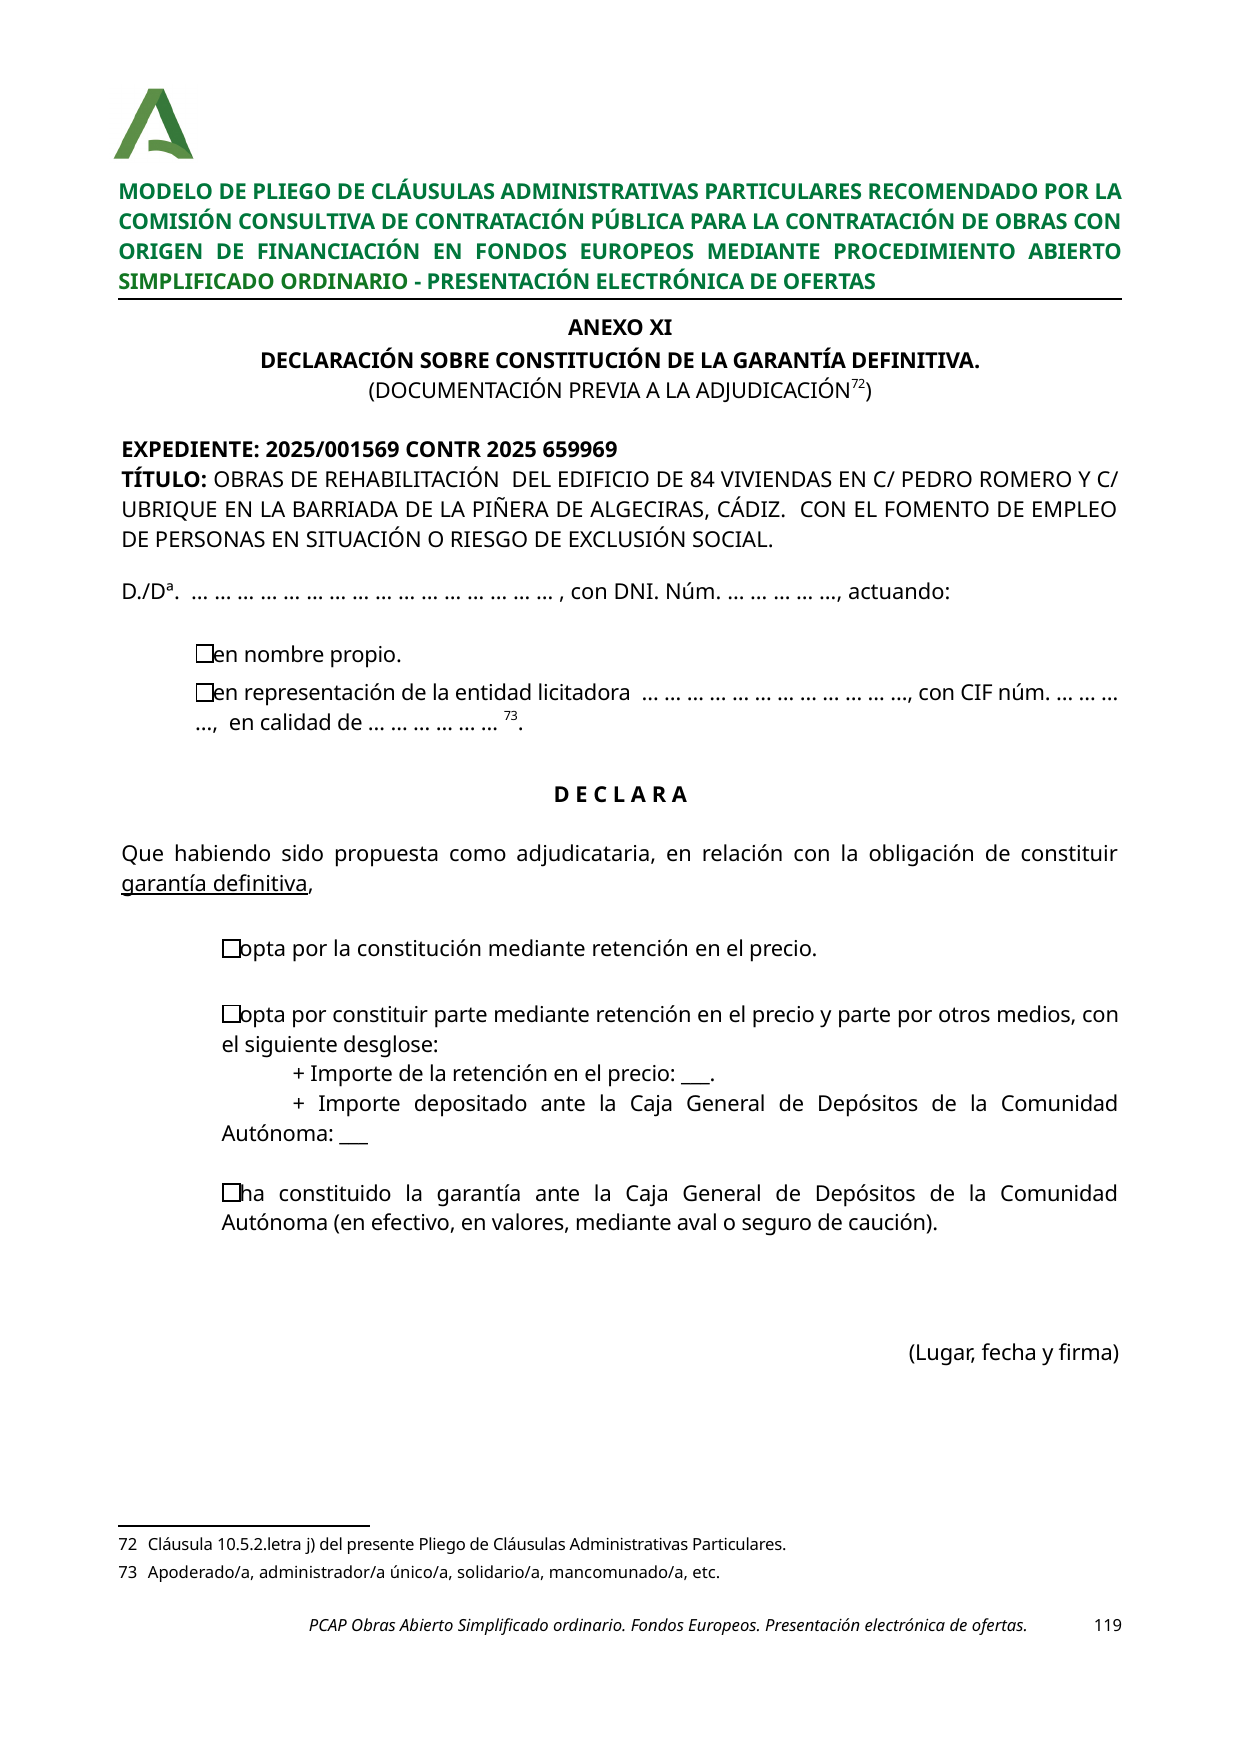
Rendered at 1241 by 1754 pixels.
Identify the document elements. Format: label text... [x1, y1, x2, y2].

text TÍTULO: OBRAS DE REHABILITACIÓN DEL EDIFICIO DE 84 VIVIENDAS EN C/ PEDRO ROMERO Y C/ UBRIQUE EN LA BARRIADA DE LA PIÑERA DE ALGECIRAS, CÁDIZ. CON EL FOMENTO DE EMPLEO DE PERSONAS EN SITUACIÓN O RIESGO DE EXCLUSIÓN SOCIAL. [118, 464, 1122, 553]
picture [109, 84, 198, 163]
text ANEXO XI [118, 312, 1122, 342]
text Que habiendo sido propuesta como adjudicataria, en relación con la obligación de constituir garantía definitiva, [118, 838, 1122, 898]
text MODELO DE PLIEGO DE CLÁUSULAS ADMINISTRATIVAS PARTICULARES RECOMENDADO POR LA COMISIÓN CONSULTIVA DE CONTRATACIÓN PÚBLICA PARA LA CONTRATACIÓN DE OBRAS CON ORIGEN DE FINANCIACIÓN EN FONDOS EUROPEOS MEDIANTE PROCEDIMIENTO ABIERTO SIMPLIFICADO ORDINARIO - PRESENTACIÓN ELECTRÓNICA DE OFERTAS [118, 176, 1122, 298]
text (DOCUMENTACIÓN PREVIA A LA ADJUDICACIÓN) [118, 375, 1122, 404]
text D./Dª. … … … … … … … … … … … … … … … … , con DNI. Núm. … … … … …, actuando: [118, 576, 1122, 606]
text opta por la constitución mediante retención en el precio. [213, 931, 1122, 963]
text Cláusula 10.5.2.letra j) del presente Pliego de Cláusulas Administrativas Particulares. [118, 1532, 1122, 1555]
text ha constituido la garantía ante la Caja General de Depósitos de la Comunidad Autónoma (en efectivo, en valores, mediante aval o seguro de caución). [218, 1178, 1122, 1237]
text + Importe depositado ante la Caja General de Depósitos de la Comunidad Autónoma: ___ [218, 1088, 1122, 1148]
text EXPEDIENTE: 2025/001569 CONTR 2025 659969 [118, 434, 1122, 464]
text Apoderado/a, administrador/a único/a, solidario/a, mancomunado/a, etc. [118, 1561, 1122, 1584]
text opta por constituir parte mediante retención en el precio y parte por otros medios, con el siguiente desglose: [218, 996, 1122, 1058]
text D E C L A R A [118, 779, 1122, 808]
text + Importe de la retención en el precio: ___. [218, 1058, 1122, 1088]
text en nombre propio. [189, 639, 1122, 668]
text DECLARACIÓN SOBRE CONSTITUCIÓN DE LA GARANTÍA DEFINITIVA. [118, 342, 1122, 375]
text en representación de la entidad licitadora … … … … … … … … … … … …, con CIF núm. … … … …, en calidad de … … … … … … . [192, 674, 1122, 740]
text (Lugar, fecha y firma) [118, 1334, 1122, 1370]
